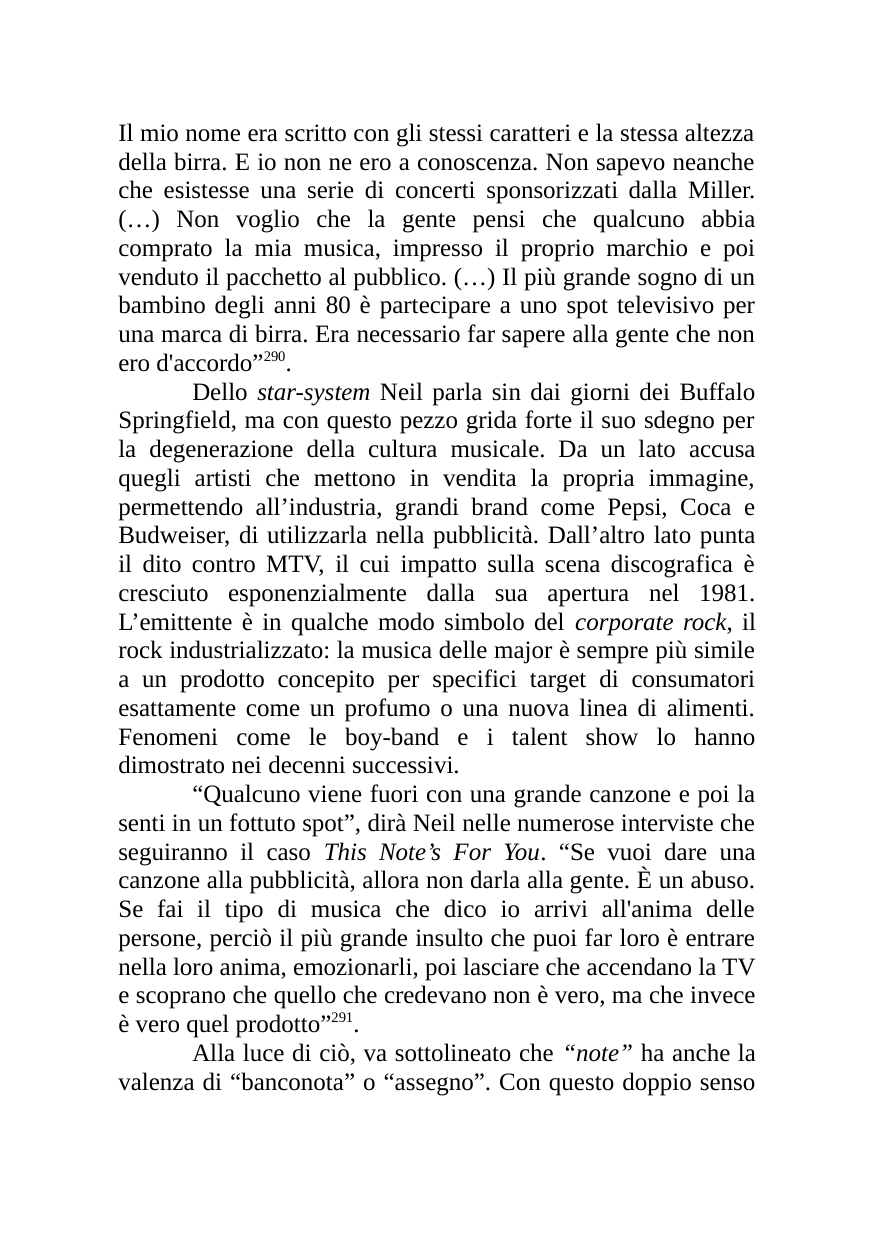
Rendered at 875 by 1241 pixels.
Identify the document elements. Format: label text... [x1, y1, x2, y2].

text Alla luce di ciò, va sottolineato che “note” ha anche la valenza di “banconota” o “assegno”. Con questo doppio senso [118, 1038, 756, 1096]
text Il mio nome era scritto con gli stessi caratteri e la stessa altezza della birra. E io non ne ero a conoscenza. Non sapevo neanche che esistesse una serie di concerti sponsorizzati dalla Miller. (…) Non voglio che la gente pensi che qualcuno abbia comprato la mia musica, impresso il proprio marchio e poi venduto il pacchetto al pubblico. (…) Il più grande sogno di un bambino degli anni 80 è partecipare a uno spot televisivo per una marca di birra. Era necessario far sapere alla gente che non ero d'accordo”. [118, 118, 756, 377]
text “Qualcuno viene fuori con una grande canzone e poi la senti in un fottuto spot”, dirà Neil nelle numerose interviste che seguiranno il caso This Note’s For You. “Se vuoi dare una canzone alla pubblicità, allora non darla alla gente. È un abuso. Se fai il tipo di musica che dico io arrivi all'anima delle persone, perciò il più grande insulto che puoi far loro è entrare nella loro anima, emozionarli, poi lasciare che accendano la TV e scoprano che quello che credevano non è vero, ma che invece è vero quel prodotto”. [118, 779, 756, 1038]
text Dello star-system Neil parla sin dai giorni dei Buffalo Springfield, ma con questo pezzo grida forte il suo sdegno per la degenerazione della cultura musicale. Da un lato accusa quegli artisti che mettono in vendita la propria immagine, permettendo all’industria, grandi brand come Pepsi, Coca e Budweiser, di utilizzarla nella pubblicità. Dall’altro lato punta il dito contro MTV, il cui impatto sulla scena discografica è cresciuto esponenzialmente dalla sua apertura nel 1981. L’emittente è in qualche modo simbolo del corporate rock, il rock industrializzato: la musica delle major è sempre più simile a un prodotto concepito per specifici target di consumatori esattamente come un profumo o una nuova linea di alimenti. Fenomeni come le boy-band e i talent show lo hanno dimostrato nei decenni successivi. [118, 377, 756, 779]
